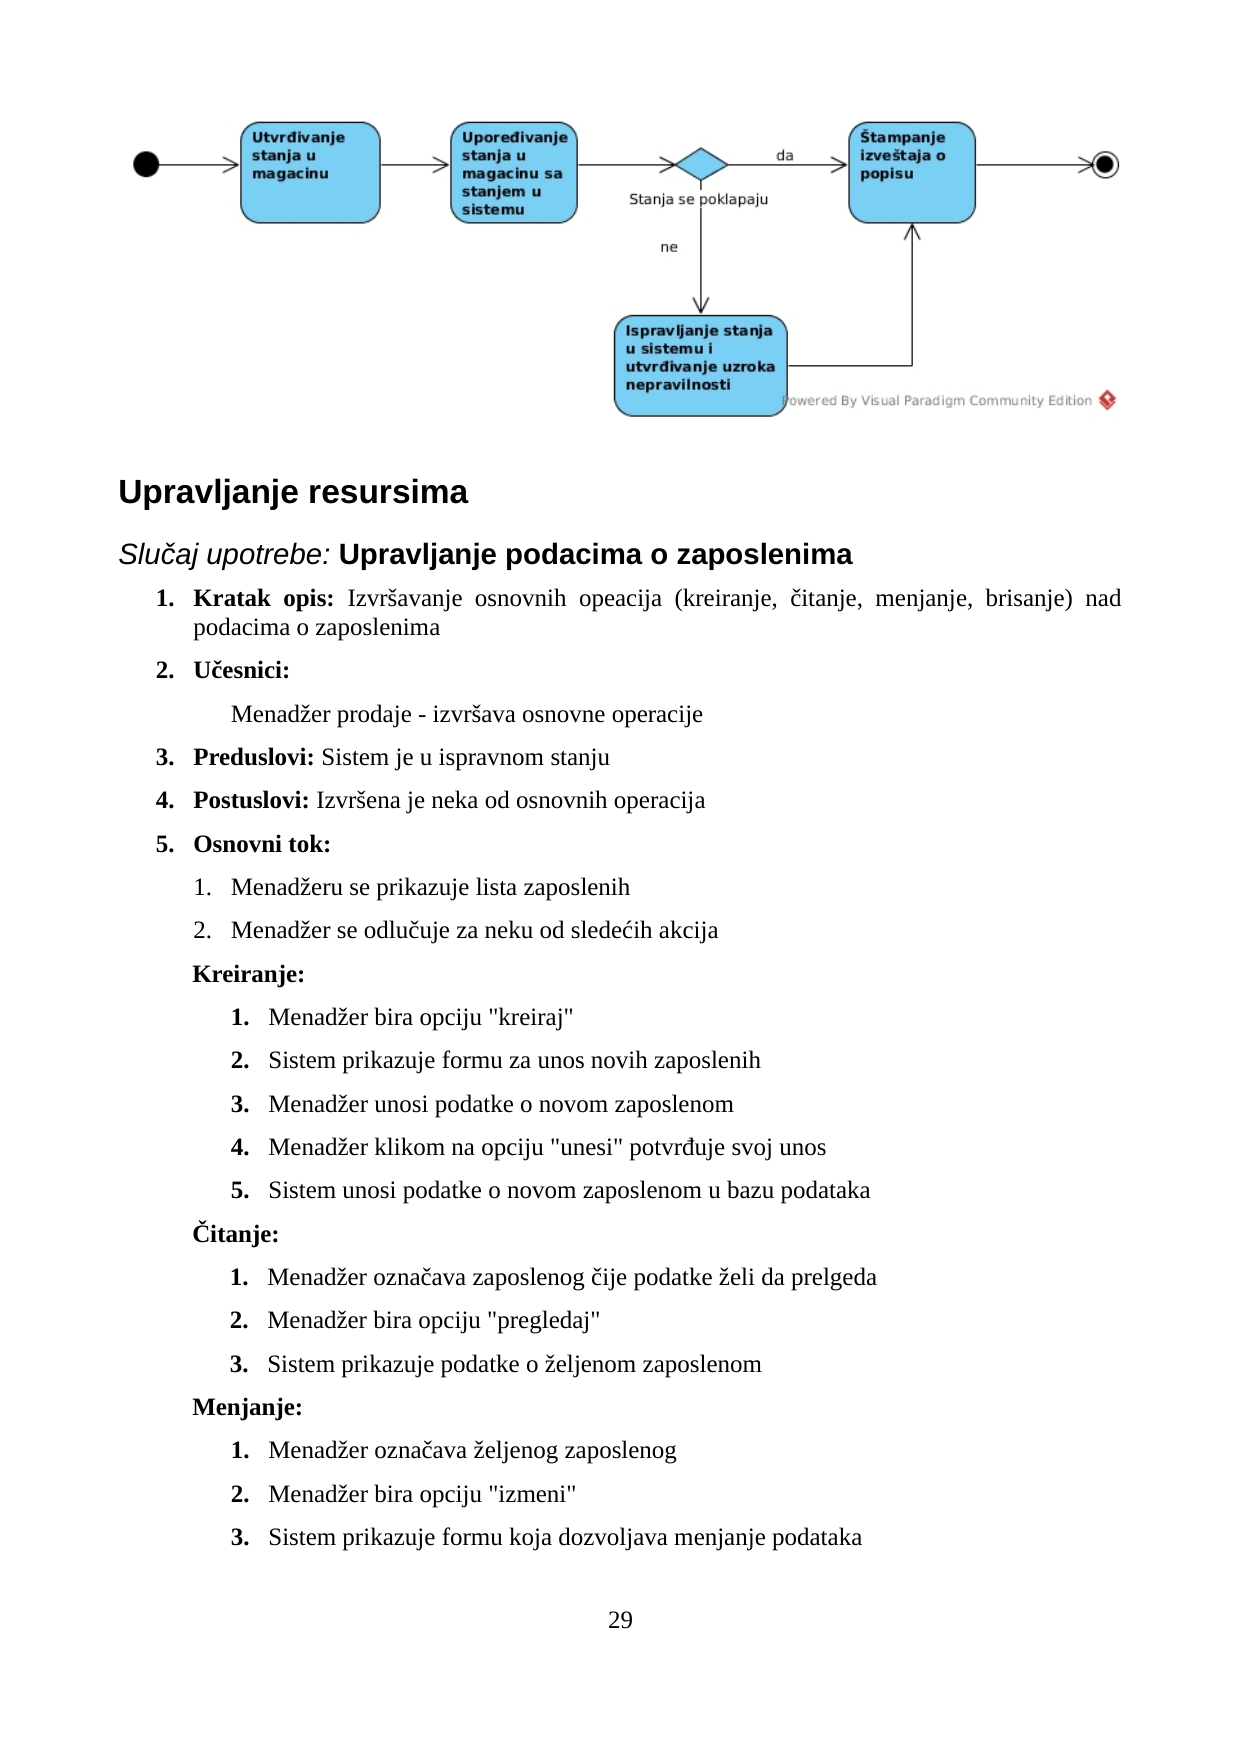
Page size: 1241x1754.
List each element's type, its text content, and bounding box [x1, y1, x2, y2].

list Menadžer klikom na opciju "unesi" potvrđuje svoj unos [231, 1132, 1122, 1161]
subtitle Upravljanje resursima [118, 471, 1122, 510]
list Menadžer se odlučuje za neku od sledećih akcija [193, 916, 1122, 944]
list Sistem prikazuje podatke o željenom zaposlenom [229, 1349, 1122, 1378]
list Menadžer označava željenog zaposlenog [231, 1436, 1122, 1464]
list Menadžer bira opciju "pregledaj" [229, 1306, 1122, 1334]
list Kratak opis: Izvršavanje osnovnih opeacija (kreiranje, čitanje, menjanje, brisanje) nad podacima o zaposlenima [156, 583, 1122, 641]
list Menadžer unosi podatke o novom zaposlenom [231, 1089, 1122, 1118]
picture [118, 118, 1123, 422]
list Preduslovi: Sistem je u ispravnom stanju [156, 742, 1122, 771]
list Postuslovi: Izvršena je neka od osnovnih operacija [156, 786, 1122, 814]
list Menadžeru se prikazuje lista zaposlenih [193, 872, 1122, 901]
text Menjanje: [118, 1392, 1122, 1421]
list Sistem prikazuje formu za unos novih zaposlenih [231, 1046, 1122, 1074]
list Učesnici: [156, 656, 1122, 684]
list Sistem unosi podatke o novom zaposlenom u bazu podataka [231, 1176, 1122, 1204]
text Kreiranje: [118, 959, 1122, 988]
list Menadžer bira opciju "kreiraj" [231, 1002, 1122, 1031]
text Čitanje: [118, 1219, 1122, 1248]
list Menadžer označava zaposlenog čije podatke želi da prelgeda [229, 1262, 1122, 1291]
subtitle Slučaj upotrebe: Upravljanje podacima o zaposlenima [118, 537, 1122, 571]
list Osnovni tok: [156, 829, 1122, 858]
list Menadžer bira opciju "izmeni" [231, 1479, 1122, 1508]
list Sistem prikazuje formu koja dozvoljava menjanje podataka [231, 1522, 1122, 1551]
list Menadžer prodaje - izvršava osnovne operacije [193, 699, 1122, 728]
